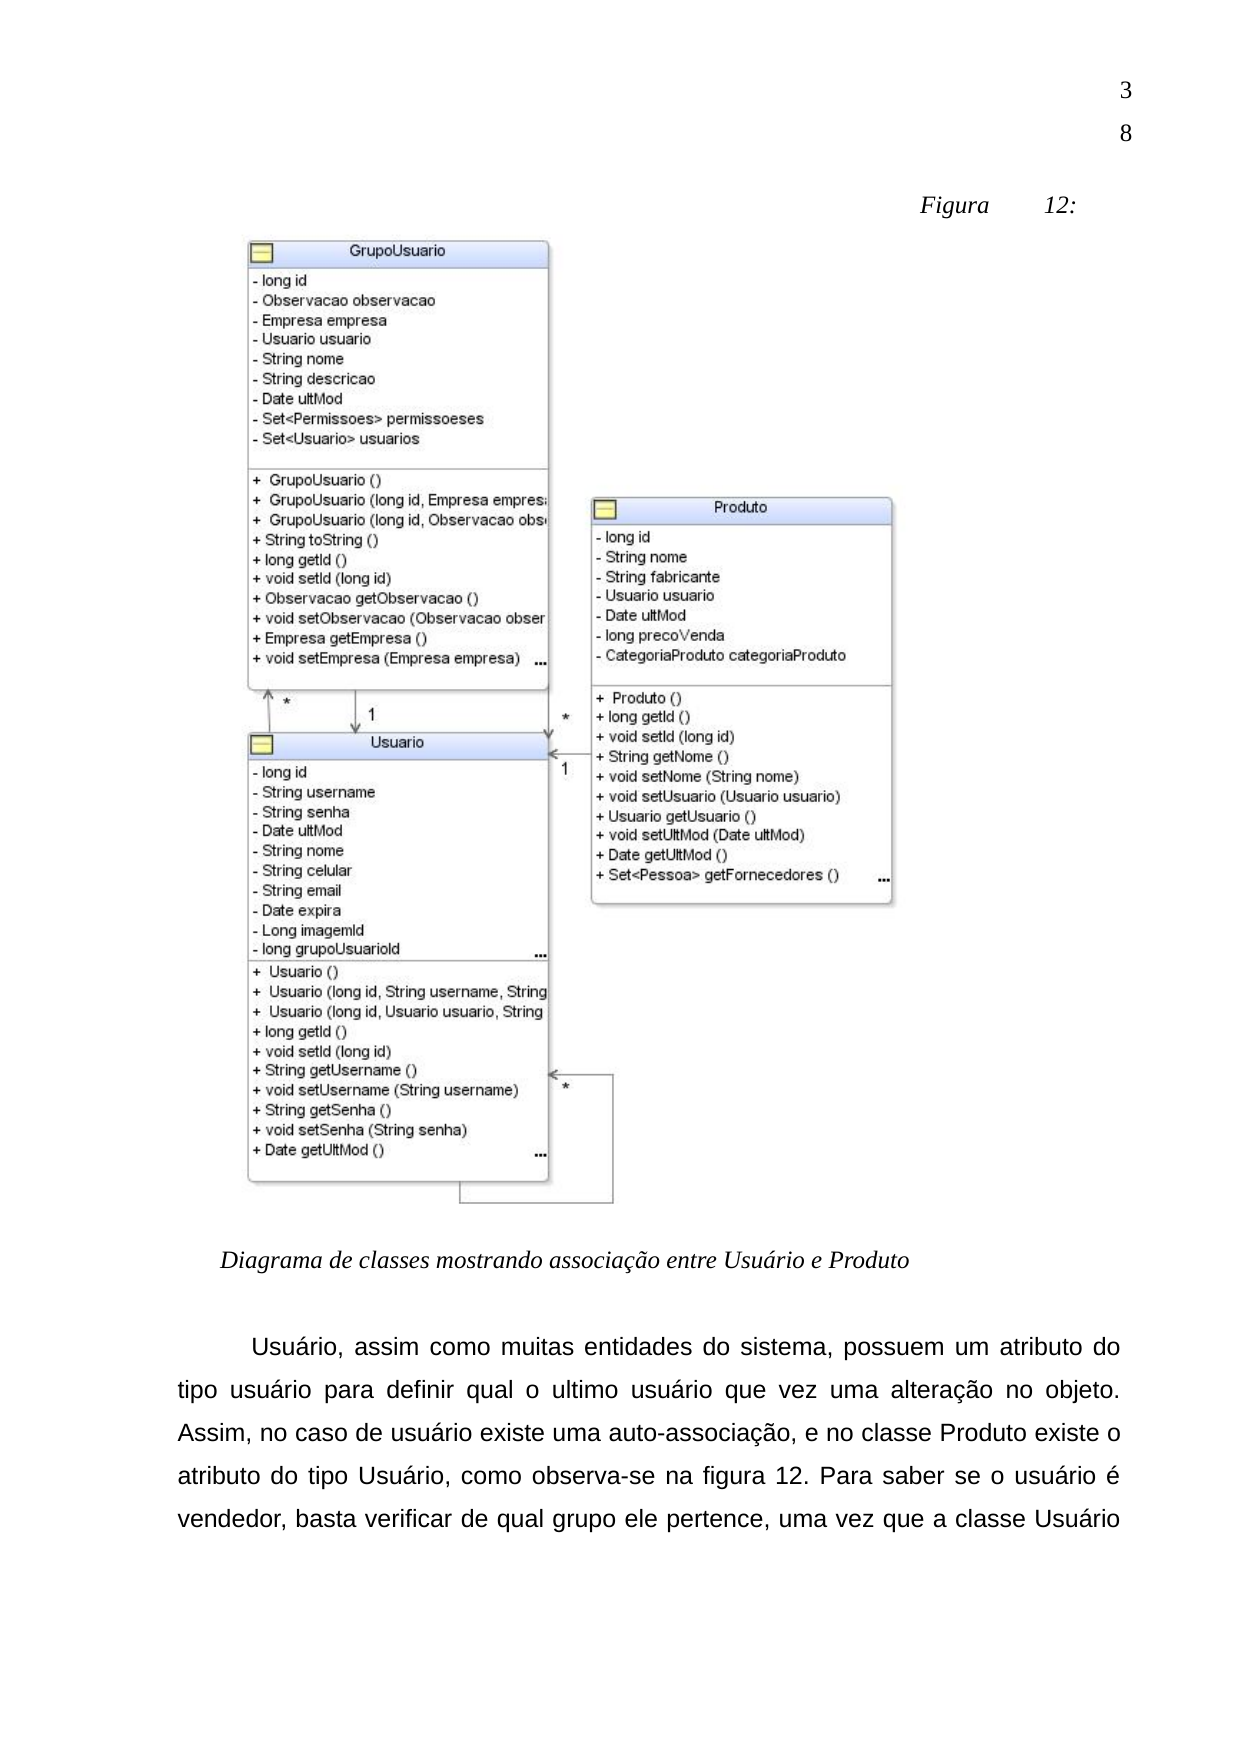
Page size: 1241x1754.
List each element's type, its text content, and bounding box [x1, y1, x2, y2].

text Usuário, assim como muitas entidades do sistema, possuem um atributo do tipo usuário para definir qual o ultimo usuário que vez uma alteração no objeto. Assim, no caso de usuário existe uma auto-associação, e no classe Produto existe o atributo do tipo Usuário, como observa-se na figura 12. Para saber se o usuário é vendedor, basta verificar de qual grupo ele pertence, uma vez que a classe Usuário [177, 1332, 1122, 1533]
text Figura 12: Diagrama de classes mostrando associação entre Usuário e Produto [220, 190, 1079, 1274]
